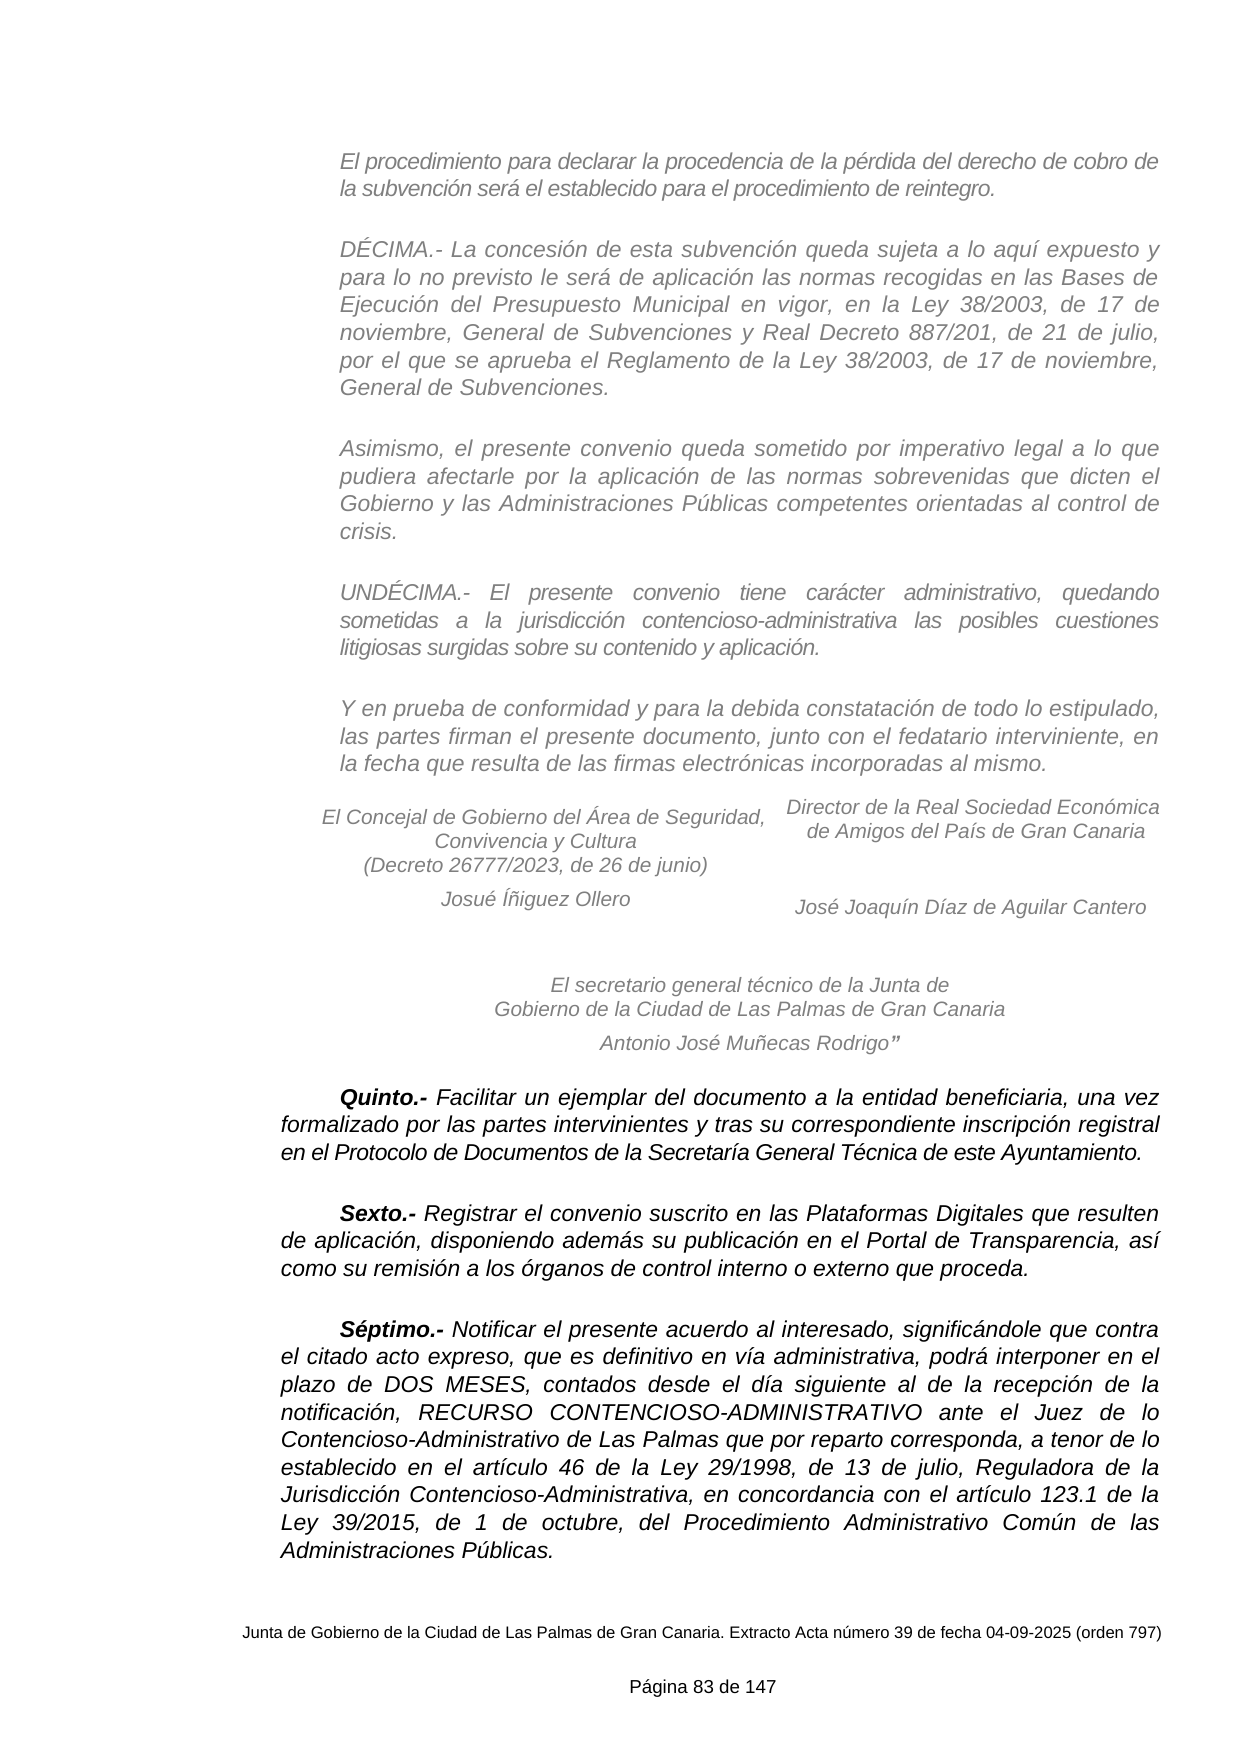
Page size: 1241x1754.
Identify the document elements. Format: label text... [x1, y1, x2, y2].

text Sexto.- Registrar el convenio suscrito en las Plataformas Digitales que resulten de aplicación, disponiendo además su publicación en el Portal de Transparencia, así como su remisión a los órganos de control interno o externo que proceda. [281, 1199, 1162, 1281]
text Gobierno de la Ciudad de Las Palmas de Gran Canaria [339, 997, 1162, 1021]
text DÉCIMA.- La concesión de esta subvención queda sujeta a lo aquí expuesto y para lo no previsto le será de aplicación las normas recogidas en las Bases de Ejecución del Presupuesto Municipal en vigor, en la Ley 38/2003, de 17 de noviembre, General de Subvenciones y Real Decreto 887/201, de 21 de julio, por el que se aprueba el Reglamento de la Ley 38/2003, de 17 de noviembre, General de Subvenciones. [339, 236, 1162, 401]
text Y en prueba de conformidad y para la debida constatación de todo lo estipulado, las partes firman el presente documento, junto con el fedatario interviniente, en la fecha que resulta de las firmas electrónicas incorporadas al mismo. [339, 695, 1162, 777]
table_header Director de la Real Sociedad Económica de Amigos del País de Gran Canaria José Joaquín Díaz de Aguilar Cantero [783, 795, 1240, 973]
text El secretario general técnico de la Junta de [339, 973, 1162, 997]
text UNDÉCIMA.- El presente convenio tiene carácter administrativo, quedando sometidas a la jurisdicción contencioso-administrativa las posibles cuestiones litigiosas surgidas sobre su contenido y aplicación. [339, 579, 1162, 661]
text Séptimo.- Notificar el presente acuerdo al interesado, significándole que contra el citado acto expreso, que es definitivo en vía administrativa, podrá interponer en el plazo de DOS MESES, contados desde el día siguiente al de la recepción de la notificación, RECURSO CONTENCIOSO-ADMINISTRATIVO ante el Juez de lo Contencioso-Administrativo de Las Palmas que por reparto corresponda, a tenor de lo establecido en el artículo 46 de la Ley 29/1998, de 13 de julio, Reguladora de la Jurisdicción Contencioso-Administrativa, en concordancia con el artículo 123.1 de la Ley 39/2015, de 1 de octubre, del Procedimiento Administrativo Común de las Administraciones Públicas. [281, 1316, 1162, 1563]
text Antonio José Muñecas Rodrigo” [339, 1031, 1162, 1055]
text Asimismo, el presente convenio queda sometido por imperativo legal a lo que pudiera afectarle por la aplicación de las normas sobrevenidas que dicten el Gobierno y las Administraciones Públicas competentes orientadas al control de crisis. [339, 435, 1162, 544]
table_header El Concejal de Gobierno del Área de Seguridad, Convivencia y Cultura (Decreto 26777/2023, de 26 de junio) Josué Íñiguez Ollero [295, 795, 783, 973]
text El procedimiento para declarar la procedencia de la pérdida del derecho de cobro de la subvención será el establecido para el procedimiento de reintegro. [339, 148, 1162, 202]
text Quinto.- Facilitar un ejemplar del documento a la entidad beneficiaria, una vez formalizado por las partes intervinientes y tras su correspondiente inscripción registral en el Protocolo de Documentos de la Secretaría General Técnica de este Ayuntamiento. [281, 1083, 1162, 1165]
